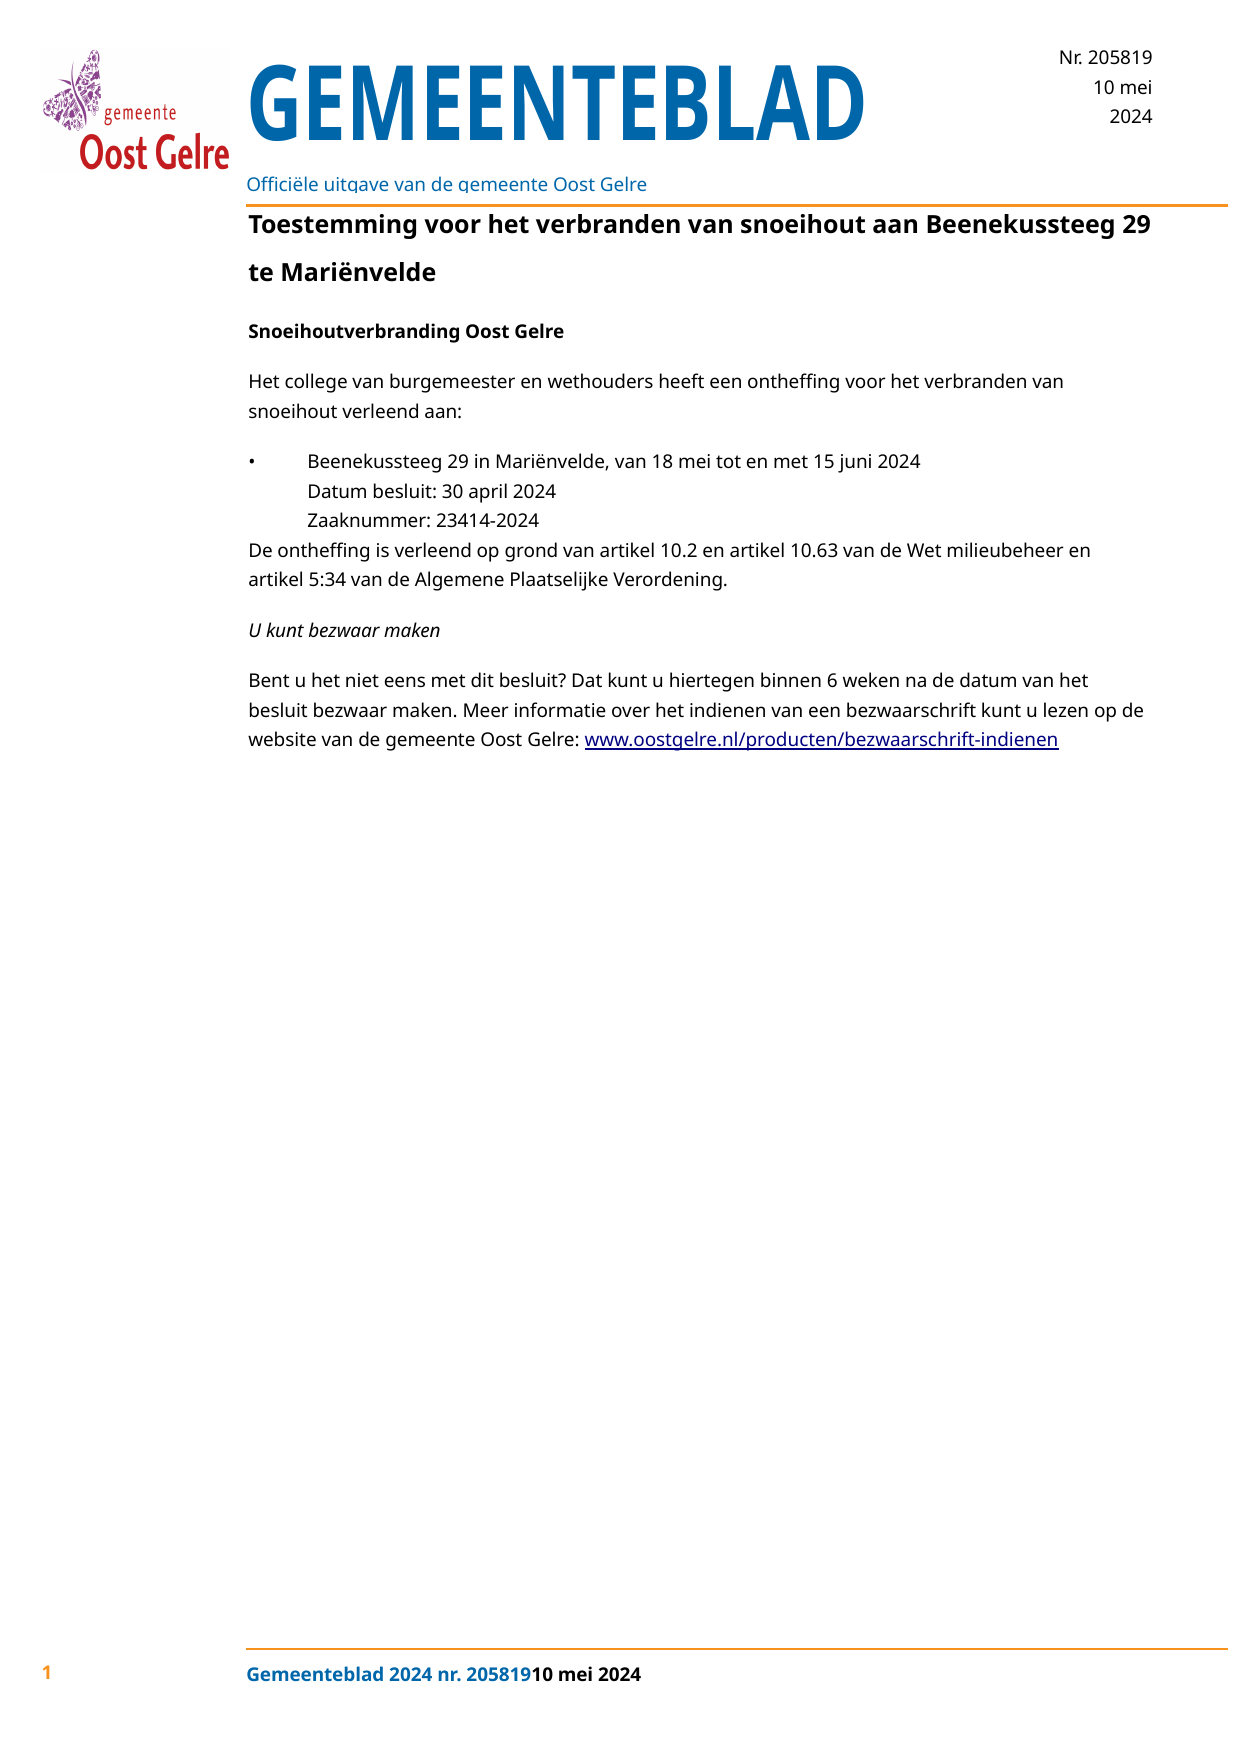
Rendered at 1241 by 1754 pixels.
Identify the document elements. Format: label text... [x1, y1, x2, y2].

text De ontheffing is verleend op grond van artikel 10.2 en artikel 10.63 van de Wet milieubeheer en artikel 5:34 van de Algemene Plaatselijke Verordening. [248, 537, 1152, 592]
picture [41, 47, 231, 172]
list Datum besluit: 30 april 2024 [248, 478, 1152, 504]
list Beenekussteeg 29 in Mariënvelde, van 18 mei tot en met 15 juni 2024 [248, 448, 1152, 474]
list Zaaknummer: 23414-2024 [248, 507, 1152, 533]
text U kunt bezwaar maken [248, 617, 1152, 643]
text Snoeihoutverbranding Oost Gelre [248, 318, 1152, 344]
text Bent u het niet eens met dit besluit? Dat kunt u hiertegen binnen 6 weken na de datum van het besluit bezwaar maken. Meer informatie over het indienen van een bezwaarschrift kunt u lezen op de website van de gemeente Oost Gelre: www.oostgelre.nl/producten/bezwaarschrift-indienen [248, 667, 1152, 752]
text Toestemming voor het verbranden van snoeihout aan Beenekussteeg 29 te Mariënvelde [248, 207, 1152, 288]
text Het college van burgemeester en wethouders heeft een ontheffing voor het verbranden van snoeihout verleend aan: [248, 368, 1152, 424]
